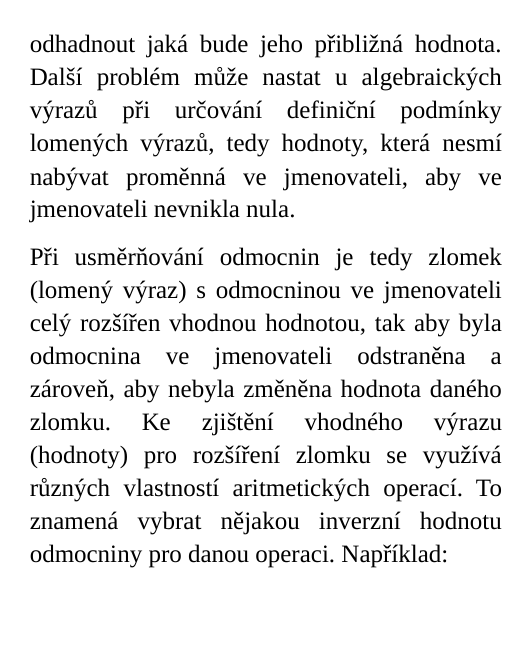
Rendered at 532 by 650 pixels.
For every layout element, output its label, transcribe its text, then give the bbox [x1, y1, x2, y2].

text Při usměrňování odmocnin je tedy zlomek (lomený výraz) s odmocninou ve jmenovateli celý rozšířen vhodnou hodnotou, tak aby byla odmocnina ve jmenovateli odstraněna a zároveň, aby nebyla změněna hodnota daného zlomku. Ke zjištění vhodného výrazu (hodnoty) pro rozšíření zlomku se využívá různých vlastností aritmetických operací. To znamená vybrat nějakou inverzní hodnotu odmocniny pro danou operaci. Například: [29, 242, 502, 568]
text odhadnout jaká bude jeho přibližná hodnota. Další problém může nastat u algebraických výrazů při určování definiční podmínky lomených výrazů, tedy hodnoty, která nesmí nabývat proměnná ve jmenovateli, aby ve jmenovateli nevnikla nula. [29, 29, 502, 223]
